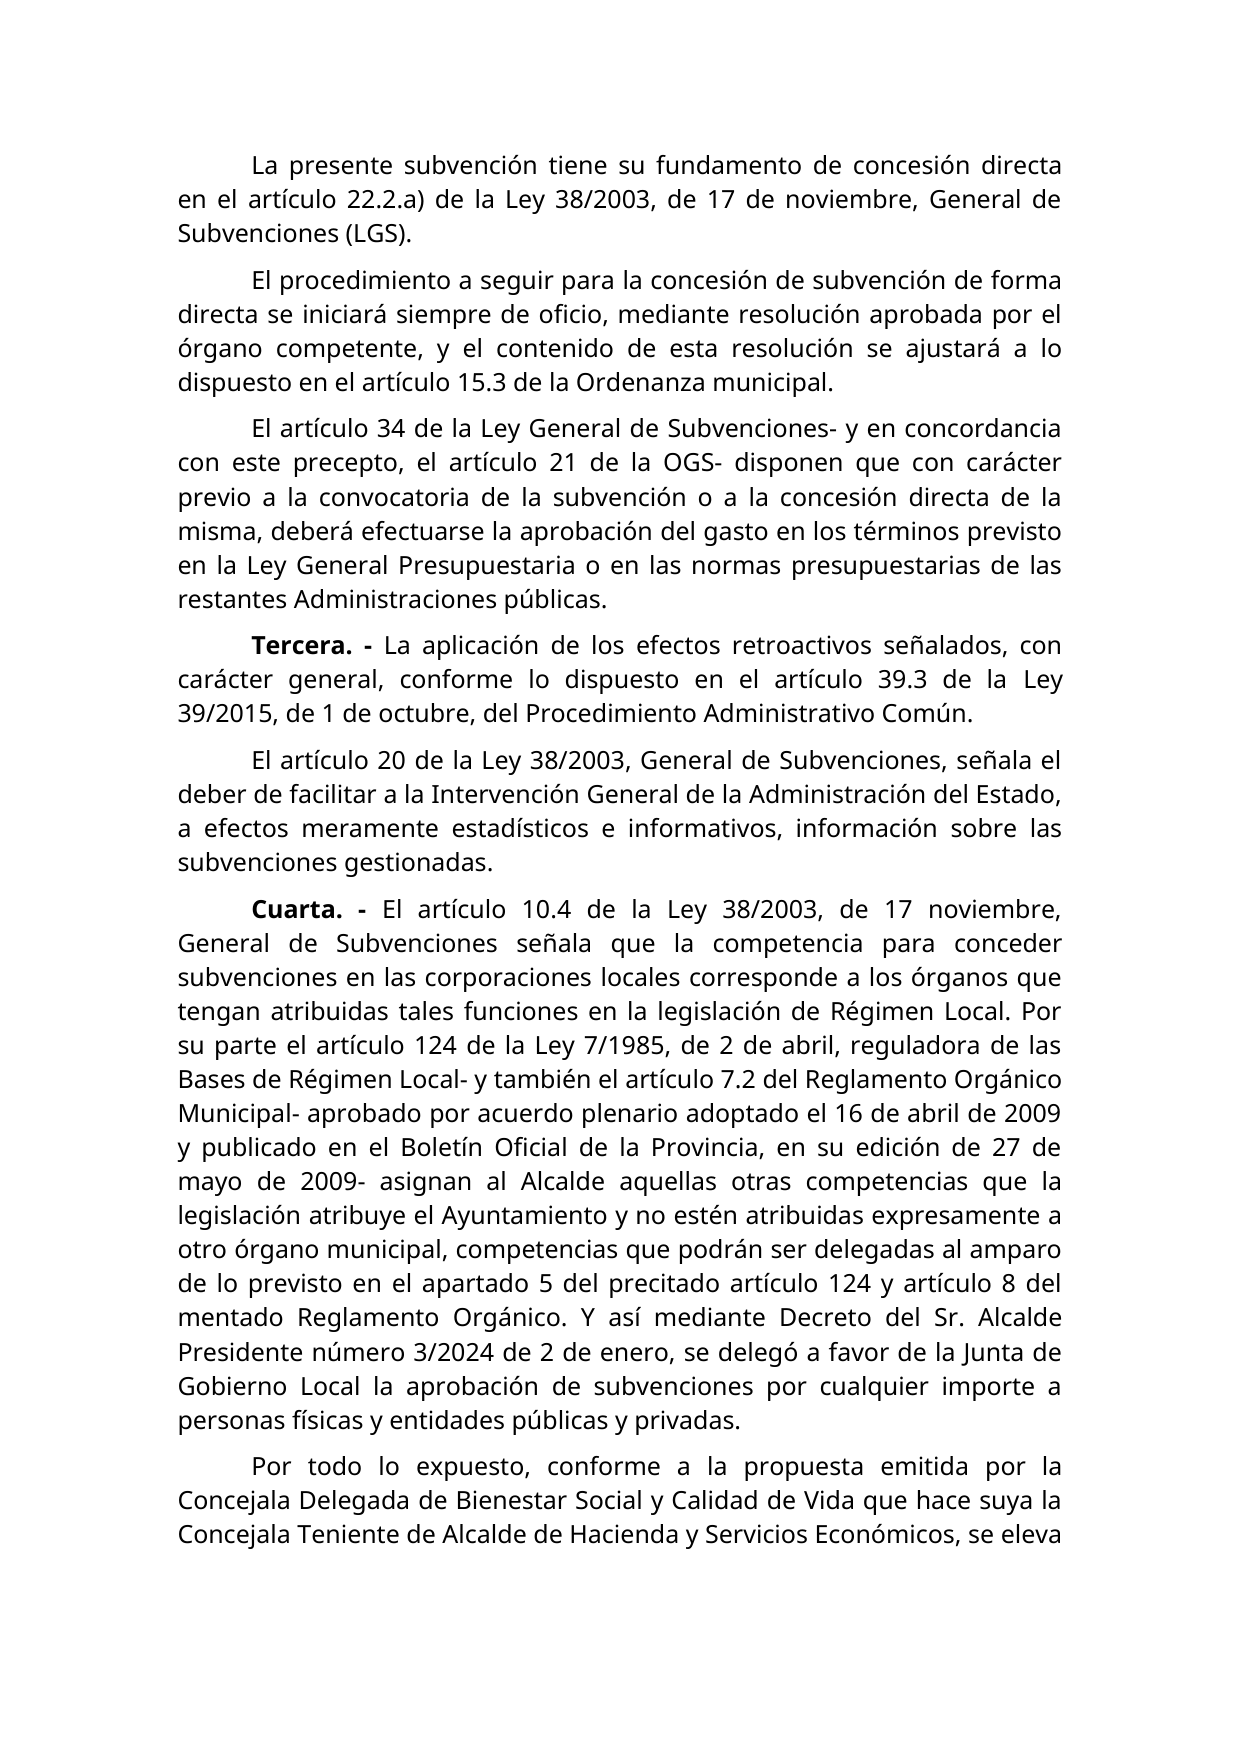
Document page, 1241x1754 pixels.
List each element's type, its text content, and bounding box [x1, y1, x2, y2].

text El procedimiento a seguir para la concesión de subvención de forma directa se iniciará siempre de oficio, mediante resolución aprobada por el órgano competente, y el contenido de esta resolución se ajustará a lo dispuesto en el artículo 15.3 de la Ordenanza municipal. [177, 262, 1063, 398]
text El artículo 34 de la Ley General de Subvenciones- y en concordancia con este precepto, el artículo 21 de la OGS- disponen que con carácter previo a la convocatoria de la subvención o a la concesión directa de la misma, deberá efectuarse la aprobación del gasto en los términos previsto en la Ley General Presupuestaria o en las normas presupuestarias de las restantes Administraciones públicas. [177, 411, 1063, 615]
text El artículo 20 de la Ley 38/2003, General de Subvenciones, señala el deber de facilitar a la Intervención General de la Administración del Estado, a efectos meramente estadísticos e informativos, información sobre las subvenciones gestionadas. [177, 743, 1063, 879]
text Cuarta. - El artículo 10.4 de la Ley 38/2003, de 17 noviembre, General de Subvenciones señala que la competencia para conceder subvenciones en las corporaciones locales corresponde a los órganos que tengan atribuidas tales funciones en la legislación de Régimen Local. Por su parte el artículo 124 de la Ley 7/1985, de 2 de abril, reguladora de las Bases de Régimen Local- y también el artículo 7.2 del Reglamento Orgánico Municipal- aprobado por acuerdo plenario adoptado el 16 de abril de 2009 y publicado en el Boletín Oficial de la Provincia, en su edición de 27 de mayo de 2009- asignan al Alcalde aquellas otras competencias que la legislación atribuye el Ayuntamiento y no estén atribuidas expresamente a otro órgano municipal, competencias que podrán ser delegadas al amparo de lo previsto en el apartado 5 del precitado artículo 124 y artículo 8 del mentado Reglamento Orgánico. Y así mediante Decreto del Sr. Alcalde Presidente número 3/2024 de 2 de enero, se delegó a favor de la Junta de Gobierno Local la aprobación de subvenciones por cualquier importe a personas físicas y entidades públicas y privadas. [177, 891, 1063, 1436]
text Tercera. - La aplicación de los efectos retroactivos señalados, con carácter general, conforme lo dispuesto en el artículo 39.3 de la Ley 39/2015, de 1 de octubre, del Procedimiento Administrativo Común. [177, 628, 1063, 730]
text Por todo lo expuesto, conforme a la propuesta emitida por la Concejala Delegada de Bienestar Social y Calidad de Vida que hace suya la Concejala Teniente de Alcalde de Hacienda y Servicios Económicos, se eleva [177, 1449, 1063, 1551]
text La presente subvención tiene su fundamento de concesión directa en el artículo 22.2.a) de la Ley 38/2003, de 17 de noviembre, General de Subvenciones (LGS). [177, 148, 1063, 250]
